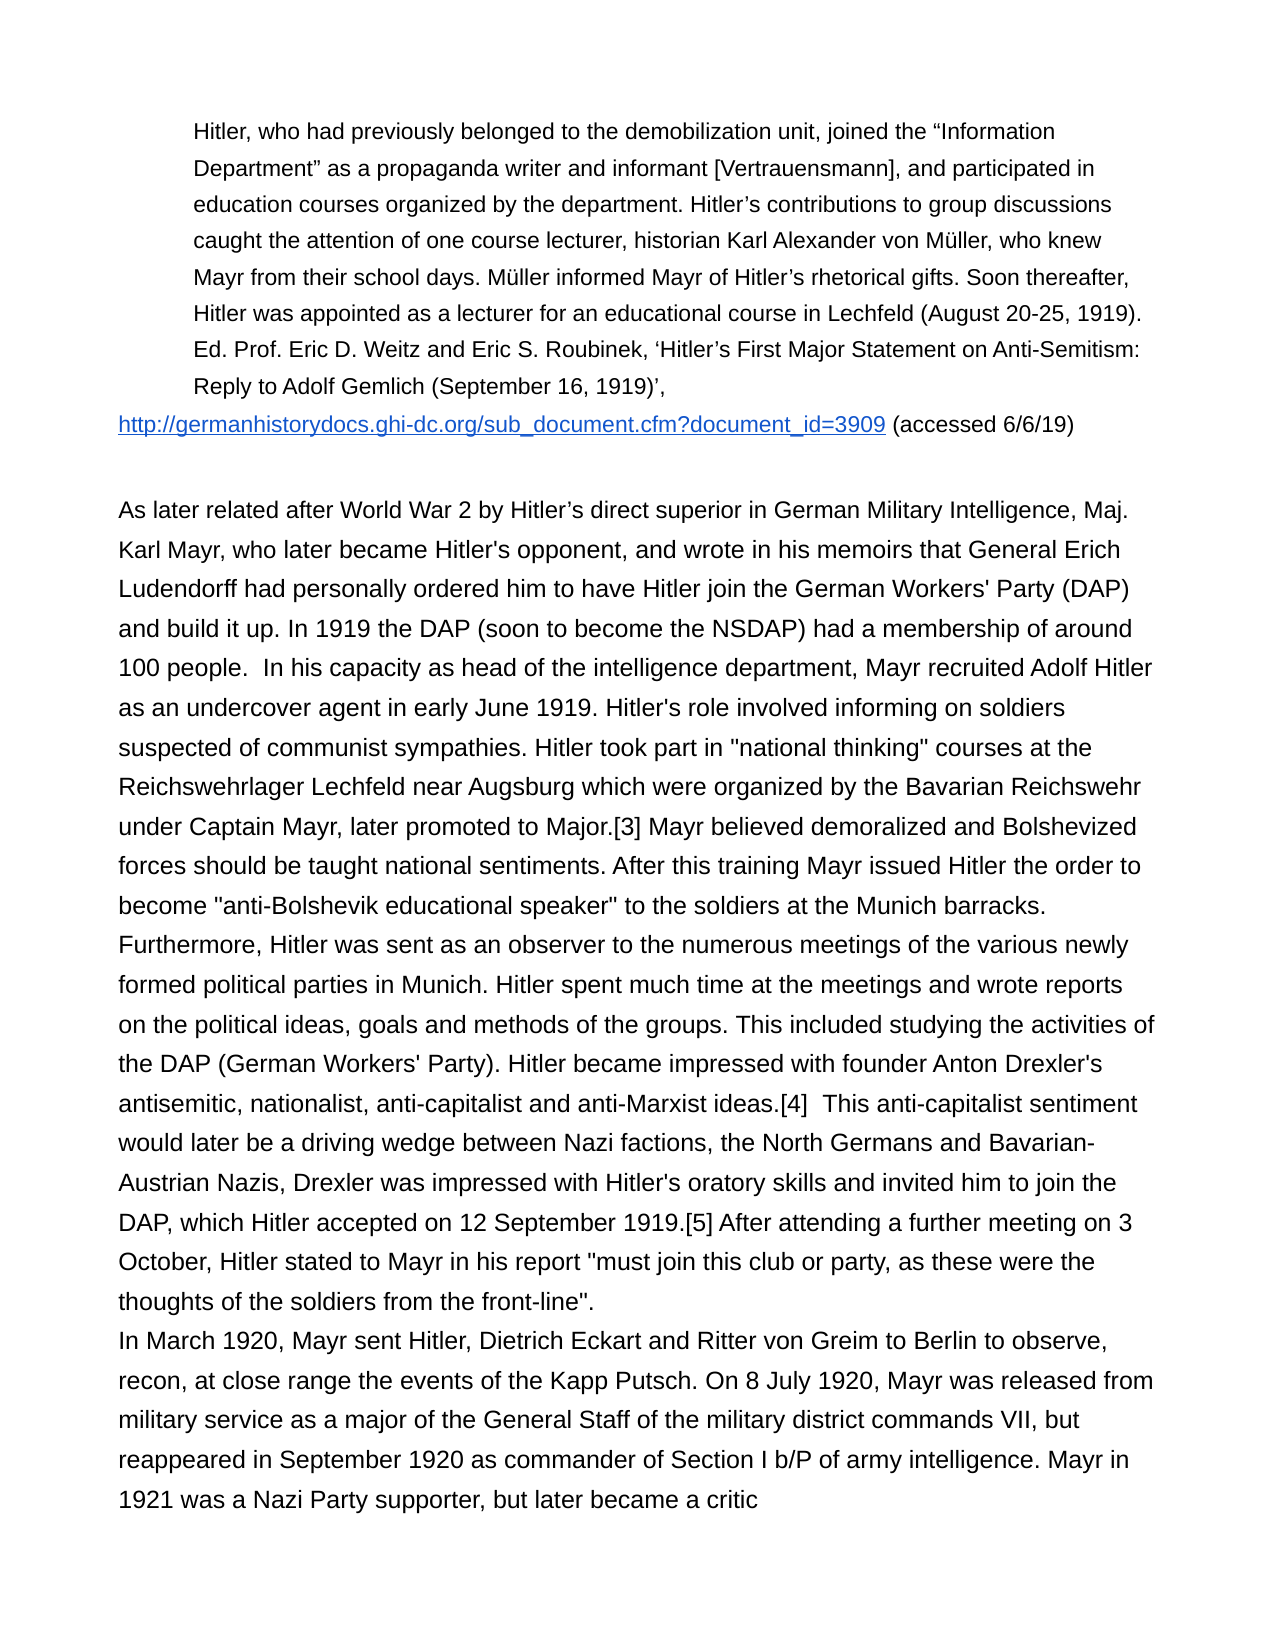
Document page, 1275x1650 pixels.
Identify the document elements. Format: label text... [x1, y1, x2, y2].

text http://germanhistorydocs.ghi-dc.org/sub_document.cfm?document_id=3909 (accessed 6/6/19) [118, 409, 1157, 438]
text As later related after World War 2 by Hitler’s direct superior in German Military Intelligence, Maj. Karl Mayr, who later became Hitler's opponent, and wrote in his memoirs that General Erich Ludendorff had personally ordered him to have Hitler join the German Workers' Party (DAP) and build it up. In 1919 the DAP (soon to become the NSDAP) had a membership of around 100 people. In his capacity as head of the intelligence department, Mayr recruited Adolf Hitler as an undercover agent in early June 1919. Hitler's role involved informing on soldiers suspected of communist sympathies. Hitler took part in "national thinking" courses at the Reichswehrlager Lechfeld near Augsburg which were organized by the Bavarian Reichswehr under Captain Mayr, later promoted to Major.[3] Mayr believed demoralized and Bolshevized forces should be taught national sentiments. After this training Mayr issued Hitler the order to become "anti-Bolshevik educational speaker" to the soldiers at the Munich barracks. Furthermore, Hitler was sent as an observer to the numerous meetings of the various newly formed political parties in Munich. Hitler spent much time at the meetings and wrote reports on the political ideas, goals and methods of the groups. This included studying the activities of the DAP (German Workers' Party). Hitler became impressed with founder Anton Drexler's antisemitic, nationalist, anti-capitalist and anti-Marxist ideas.[4] This anti-capitalist sentiment would later be a driving wedge between Nazi factions, the North Germans and Bavarian-Austrian Nazis, Drexler was impressed with Hitler's oratory skills and invited him to join the DAP, which Hitler accepted on 12 September 1919.[5] After attending a further meeting on 3 October, Hitler stated to Mayr in his report "must join this club or party, as these were the thoughts of the soldiers from the front-line". [118, 496, 1157, 1315]
text In March 1920, Mayr sent Hitler, Dietrich Eckart and Ritter von Greim to Berlin to observe, recon, at close range the events of the Kapp Putsch. On 8 July 1920, Mayr was released from military service as a major of the General Staff of the military district commands VII, but reappeared in September 1920 as commander of Section I b/P of army intelligence. Mayr in 1921 was a Nazi Party supporter, but later became a critic [118, 1326, 1157, 1513]
text Hitler, who had previously belonged to the demobilization unit, joined the “Information Department” as a propaganda writer and informant [Vertrauensmann], and participated in education courses organized by the department. Hitler’s contributions to group discussions caught the attention of one course lecturer, historian Karl Alexander von Müller, who knew Mayr from their school days. Müller informed Mayr of Hitler’s rhetorical gifts. Soon thereafter, Hitler was appointed as a lecturer for an educational course in Lechfeld (August 20-25, 1919). Ed. Prof. Eric D. Weitz and Eric S. Roubinek, ‘Hitler’s First Major Statement on Anti-Semitism: Reply to Adolf Gemlich (September 16, 1919)’, [193, 118, 1157, 399]
